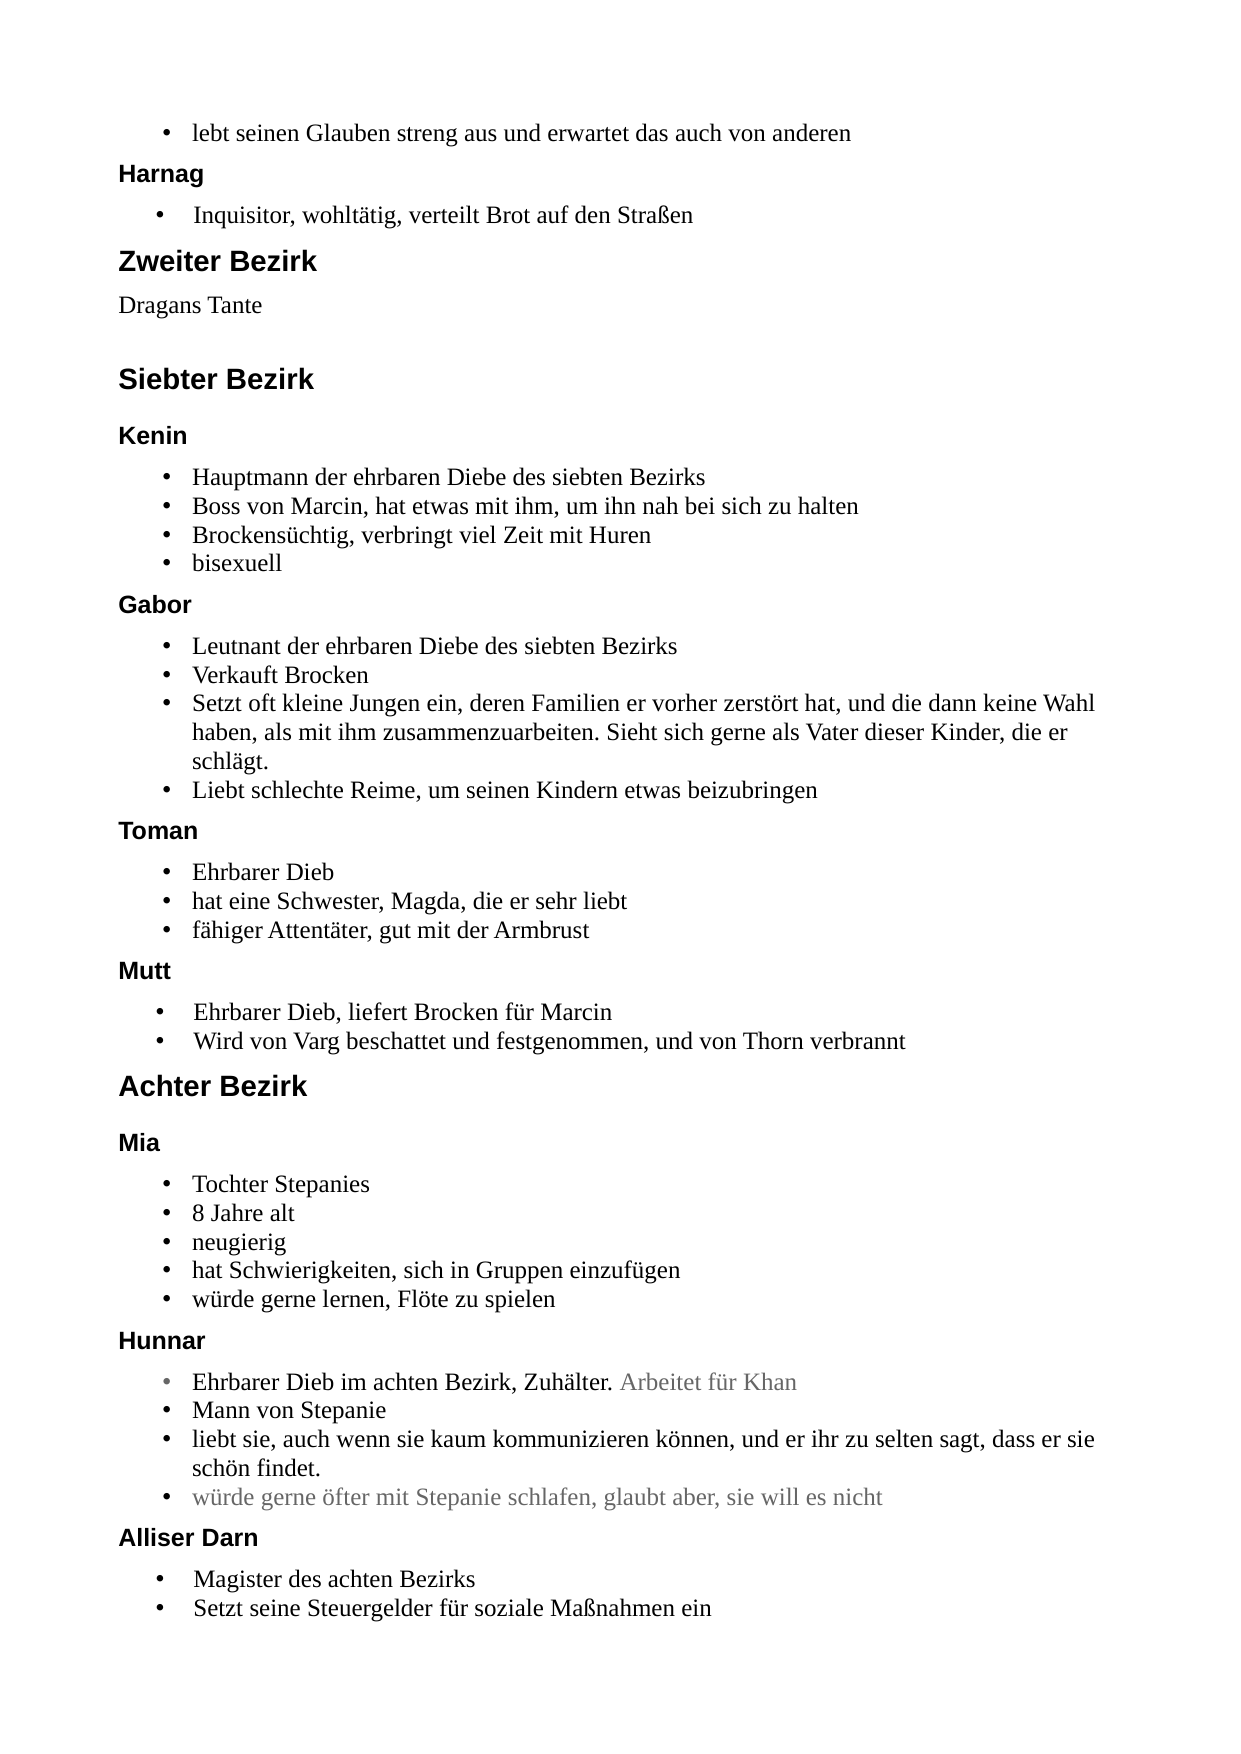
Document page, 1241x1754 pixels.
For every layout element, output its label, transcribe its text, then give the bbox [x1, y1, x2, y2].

subtitle Zweiter Bezirk [118, 244, 1122, 278]
subtitle Kenin [118, 421, 1122, 450]
subtitle Hunnar [118, 1326, 1122, 1354]
list würde gerne lernen, Flöte zu spielen [162, 1284, 1122, 1313]
list Setzt oft kleine Jungen ein, deren Familien er vorher zerstört hat, und die dann keine Wahl haben, als mit ihm zusammenzuarbeiten. Sieht sich gerne als Vater dieser Kinder, die er schlägt. [162, 688, 1122, 775]
list lebt seinen Glauben streng aus und erwartet das auch von anderen [162, 118, 1122, 147]
list Hauptmann der ehrbaren Diebe des siebten Bezirks [162, 462, 1122, 491]
list Mann von Stepanie [162, 1396, 1122, 1424]
list Ehrbarer Dieb, liefert Brocken für Marcin [156, 997, 1122, 1026]
list Ehrbarer Dieb [162, 857, 1122, 886]
list Wird von Varg beschattet und festgenommen, und von Thorn verbrannt [156, 1026, 1122, 1055]
list Liebt schlechte Reime, um seinen Kindern etwas beizubringen [162, 775, 1122, 803]
list 8 Jahre alt [162, 1198, 1122, 1227]
subtitle Mia [118, 1128, 1122, 1157]
subtitle Achter Bezirk [118, 1069, 1122, 1103]
list Brockensüchtig, verbringt viel Zeit mit Huren [162, 520, 1122, 548]
subtitle Toman [118, 816, 1122, 845]
list würde gerne öfter mit Stepanie schlafen, glaubt aber, sie will es nicht [162, 1482, 1122, 1511]
list hat Schwierigkeiten, sich in Gruppen einzufügen [162, 1256, 1122, 1284]
list fähiger Attentäter, gut mit der Armbrust [162, 915, 1122, 943]
list Ehrbarer Dieb im achten Bezirk, Zuhälter. Arbeitet für Khan [162, 1367, 1122, 1396]
list Verkauft Brocken [162, 660, 1122, 688]
list bisexuell [162, 548, 1122, 577]
list neugierig [162, 1227, 1122, 1256]
subtitle Harnag [118, 159, 1122, 188]
subtitle Mutt [118, 956, 1122, 985]
list liebt sie, auch wenn sie kaum kommunizieren können, und er ihr zu selten sagt, dass er sie schön findet. [162, 1424, 1122, 1482]
subtitle Siebter Bezirk [118, 362, 1122, 396]
list Leutnant der ehrbaren Diebe des siebten Bezirks [162, 631, 1122, 660]
list Magister des achten Bezirks [156, 1564, 1122, 1593]
list Boss von Marcin, hat etwas mit ihm, um ihn nah bei sich zu halten [162, 491, 1122, 520]
list Inquisitor, wohltätig, verteilt Brot auf den Straßen [156, 201, 1122, 229]
text Dragans Tante [118, 290, 1122, 319]
subtitle Alliser Darn [118, 1523, 1122, 1552]
list hat eine Schwester, Magda, die er sehr liebt [162, 886, 1122, 915]
subtitle Gabor [118, 590, 1122, 618]
list Setzt seine Steuergelder für soziale Maßnahmen ein [156, 1593, 1122, 1622]
list Tochter Stepanies [162, 1169, 1122, 1198]
